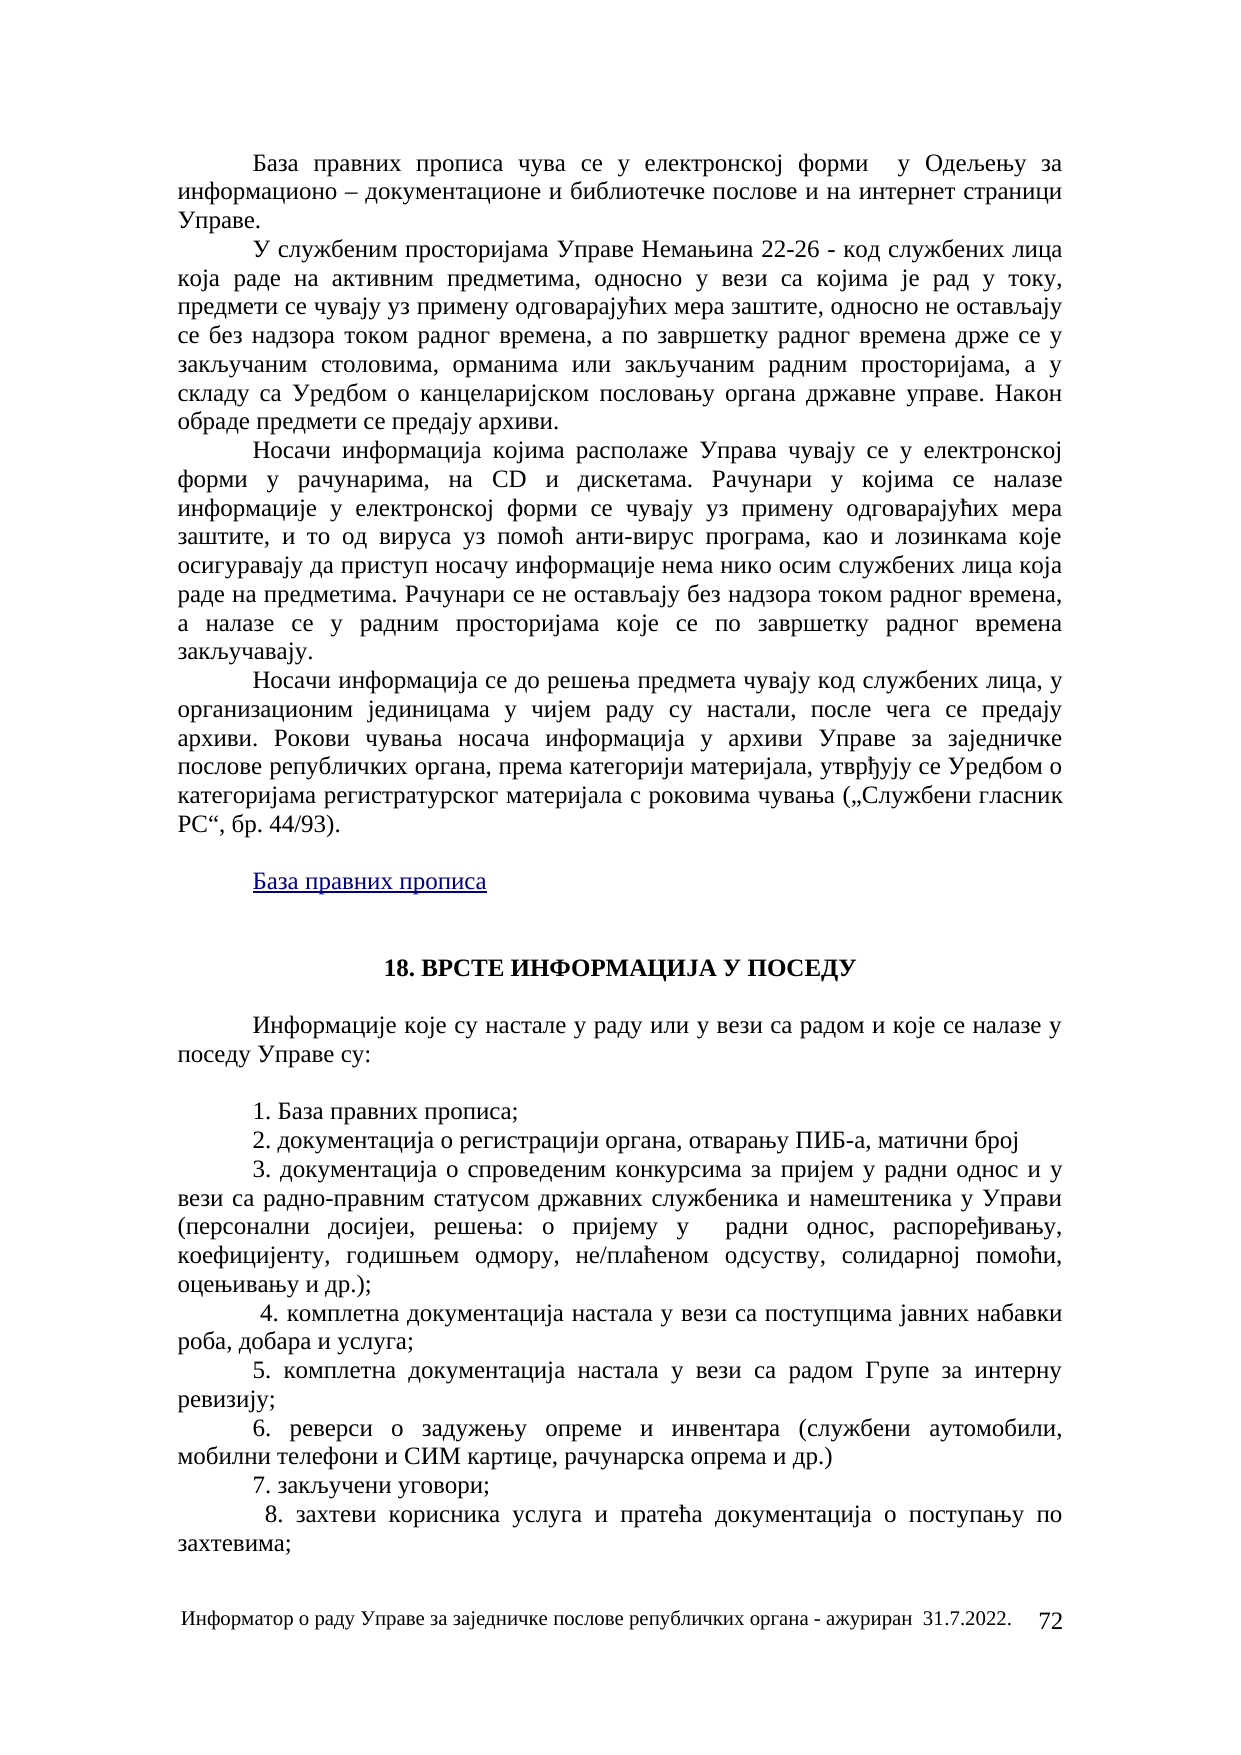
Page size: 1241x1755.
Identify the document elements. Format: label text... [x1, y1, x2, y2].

text База правних прописа чува се у електронској форми у Одељењу за информационо – документационе и библиотечке послове и на интернет страници Управе. [177, 148, 1063, 234]
text 18. ВРСТЕ ИНФОРМАЦИЈА У ПОСЕДУ [177, 953, 1063, 981]
text 8. захтеви корисника услуга и пратећа документација о поступању по захтевима; [177, 1499, 1063, 1556]
text 4. комплетна документација настала у вези са поступцима јавних набавки роба, добара и услуга; [177, 1298, 1063, 1355]
text 7. закључени уговори; [177, 1470, 1063, 1499]
text 2. документација о регистрацији органа, отварању ПИБ-а, матични број [252, 1125, 1063, 1154]
text 3. документација о спроведеним конкурсима за пријем у радни однос и у вези са радно-правним статусом државних службеника и намештеника у Управи (персонални досијеи, решења: о пријему у радни однос, распоређивању, коефицијенту, годишњем одмору, не/плаћеном одсуству, солидарној помоћи, оцењивању и др.); [177, 1154, 1063, 1298]
text 5. комплетна документација настала у вези са радом Групе за интерну ревизију; [177, 1355, 1063, 1413]
text База правних прописа [177, 866, 1063, 895]
text Информације које су настале у раду или у вези са радом и које се налазе у поседу Управе су: [177, 1010, 1063, 1068]
text Носачи информација којима располаже Управа чувају се у електронској форми у рачунарима, на CD и дискетама. Рачунари у којима се налазе информације у електронској форми се чувају уз примену одговарајућих мера заштите, и то од вируса уз помоћ анти-вирус програма, као и лозинкама које осигуравају да приступ носачу информације нема нико осим службених лица која раде на предметима. Рачунари се не остављају без надзора током радног времена, а налазе се у радним просторијама које се по завршетку радног времена закључавају. [177, 435, 1063, 665]
text 6. реверси о задужењу опреме и инвентара (службени аутомобили, мобилни телефони и СИМ картице, рачунарска опрема и др.) [177, 1413, 1063, 1470]
text У службеним просторијама Управе Немањина 22-26 - код службених лица која раде на активним предметима, односно у вези са којима је рад у току, предмети се чувају уз примену одговарајућих мера заштите, односно не остављају се без надзора током радног времена, а по завршетку радног времена држе се у закључаним столовима, орманима или закључаним радним просторијама, а у складу са Уредбом о канцеларијском пословању органа државне управе. Након обраде предмети се предају архиви. [177, 234, 1063, 435]
text 1. База правних прописа; [252, 1096, 1063, 1125]
text Носачи информација се до решења предмета чувају код службених лица, у организационим јединицама у чијем раду су настали, после чега се предају архиви. Рокови чувања носача информација у архиви Управе за заједничке послове републичких органа, према категорији материјала, утврђују се Уредбом о категоријама регистратурског материјала с роковима чувања („Службени гласник РС“, бр. 44/93). [177, 665, 1063, 838]
